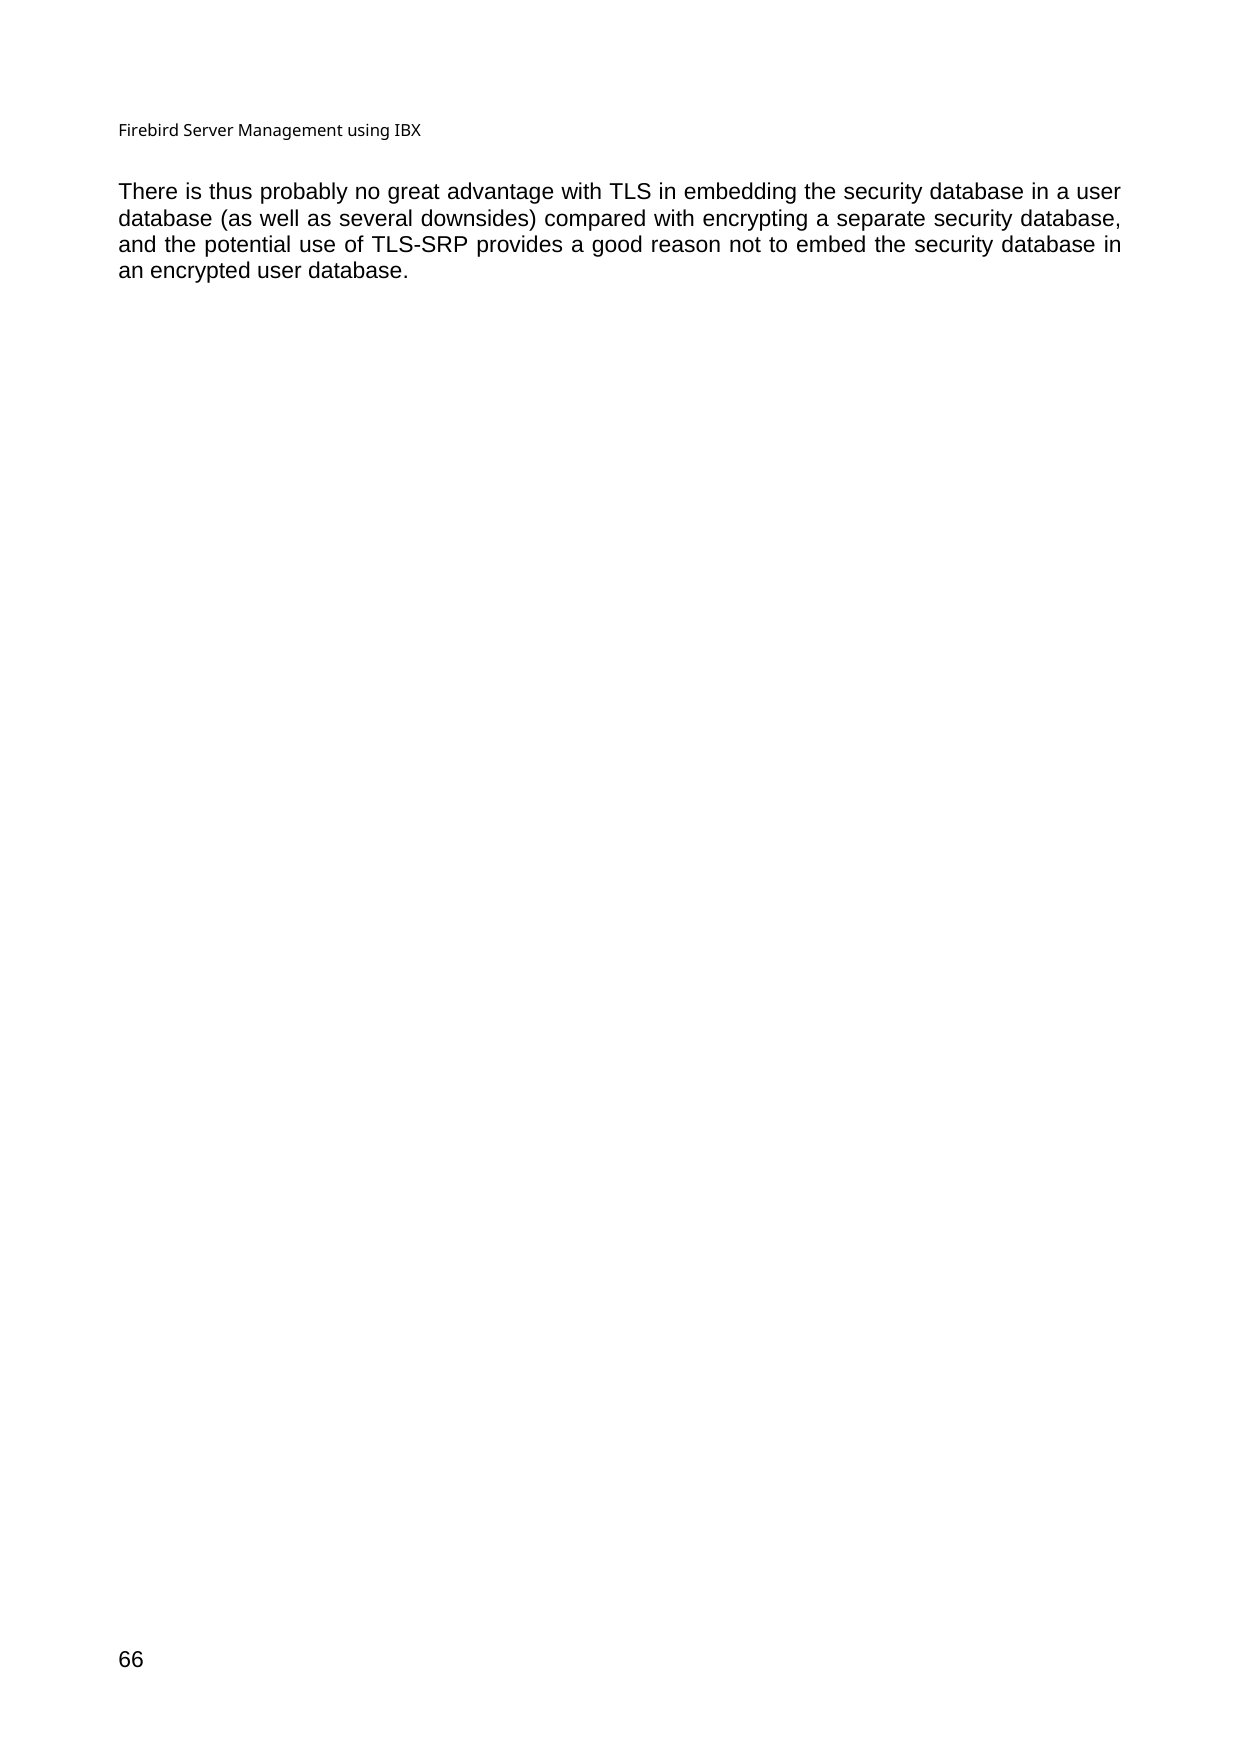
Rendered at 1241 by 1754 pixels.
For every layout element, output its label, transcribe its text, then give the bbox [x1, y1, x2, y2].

text There is thus probably no great advantage with TLS in embedding the security database in a user database (as well as several downsides) compared with encrypting a separate security database, and the potential use of TLS-SRP provides a good reason not to embed the security database in an encrypted user database. [118, 178, 1122, 283]
